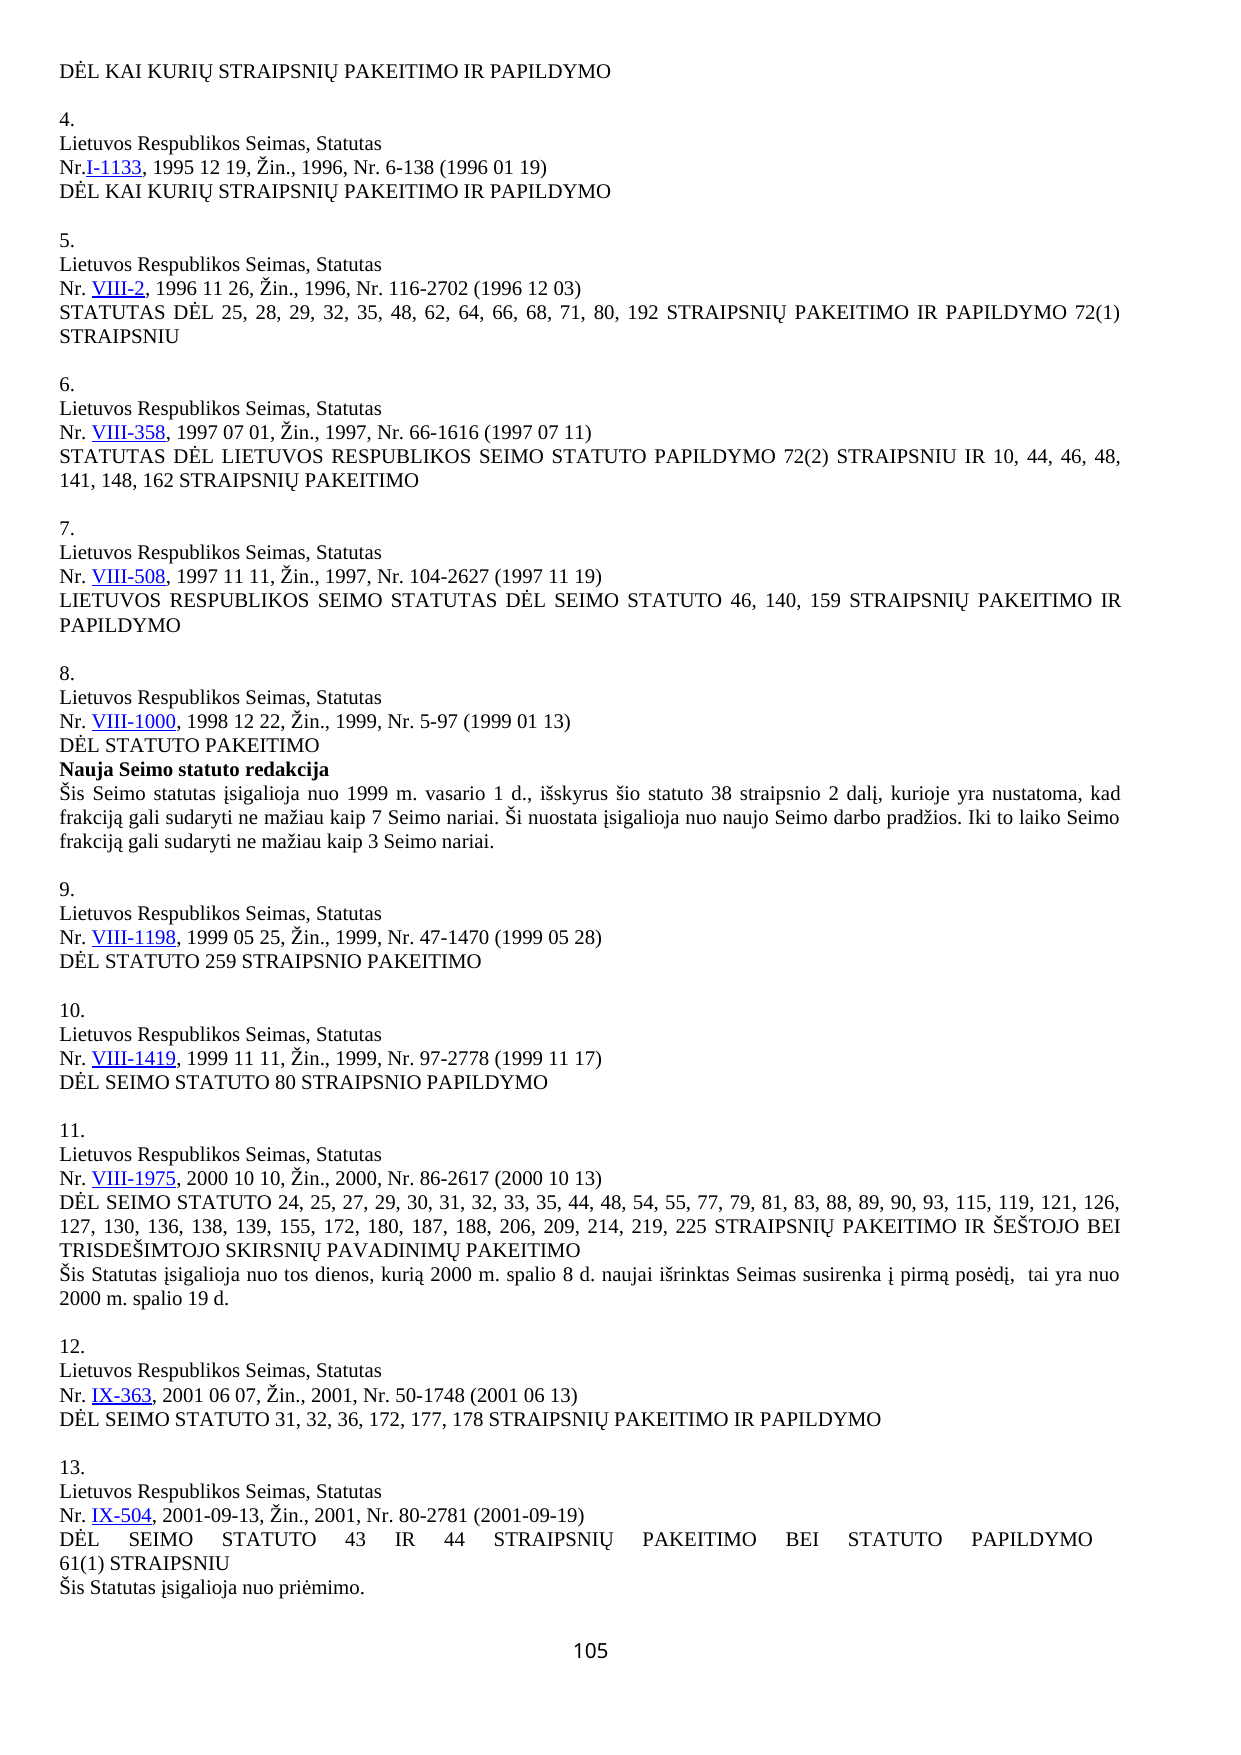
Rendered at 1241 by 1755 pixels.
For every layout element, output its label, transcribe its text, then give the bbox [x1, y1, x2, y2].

text Lietuvos Respublikos Seimas, Statutas [59, 540, 1122, 564]
text DĖL KAI KURIŲ STRAIPSNIŲ PAKEITIMO IR PAPILDYMO [59, 179, 1122, 203]
text Nr. VIII-2, 1996 11 26, Žin., 1996, Nr. 116-2702 (1996 12 03) [59, 276, 1122, 300]
text DĖL STATUTO 259 STRAIPSNIO PAKEITIMO [59, 949, 1122, 973]
text Nr.I-1133, 1995 12 19, Žin., 1996, Nr. 6-138 (1996 01 19) [59, 155, 1122, 179]
text Nr. VIII-1975, 2000 10 10, Žin., 2000, Nr. 86-2617 (2000 10 13) [59, 1166, 1122, 1190]
text STATUTAS DĖL LIETUVOS RESPUBLIKOS SEIMO STATUTO PAPILDYMO 72(2) STRAIPSNIU IR 10, 44, 46, 48, 141, 148, 162 STRAIPSNIŲ PAKEITIMO [59, 444, 1122, 492]
text STATUTAS DĖL 25, 28, 29, 32, 35, 48, 62, 64, 66, 68, 71, 80, 192 STRAIPSNIŲ PAKEITIMO IR PAPILDYMO 72(1) STRAIPSNIU [59, 300, 1122, 348]
text 11. [59, 1118, 1122, 1142]
text Nauja Seimo statuto redakcija [59, 757, 1122, 781]
text DĖL SEIMO STATUTO 80 STRAIPSNIO PAPILDYMO [59, 1070, 1122, 1094]
text Šis Statutas įsigalioja nuo priėmimo. [59, 1575, 1122, 1599]
text Nr. VIII-1419, 1999 11 11, Žin., 1999, Nr. 97-2778 (1999 11 17) [59, 1046, 1122, 1070]
text Lietuvos Respublikos Seimas, Statutas [59, 1358, 1122, 1382]
text 13. [59, 1455, 1122, 1479]
text Nr. VIII-1198, 1999 05 25, Žin., 1999, Nr. 47-1470 (1999 05 28) [59, 925, 1122, 949]
text 10. [59, 997, 1122, 1022]
text Lietuvos Respublikos Seimas, Statutas [59, 901, 1122, 925]
text Šis Seimo statutas įsigalioja nuo 1999 m. vasario 1 d., išskyrus šio statuto 38 straipsnio 2 dalį, kurioje yra nustatoma, kad frakciją gali sudaryti ne mažiau kaip 7 Seimo nariai. Ši nuostata įsigalioja nuo naujo Seimo darbo pradžios. Iki to laiko Seimo frakciją gali sudaryti ne mažiau kaip 3 Seimo nariai. [59, 781, 1122, 853]
text Nr. VIII-358, 1997 07 01, Žin., 1997, Nr. 66-1616 (1997 07 11) [59, 420, 1122, 444]
text DĖL KAI KURIŲ STRAIPSNIŲ PAKEITIMO IR PAPILDYMO [59, 59, 1122, 83]
text Lietuvos Respublikos Seimas, Statutas [59, 396, 1122, 420]
text Lietuvos Respublikos Seimas, Statutas [59, 1022, 1122, 1046]
text Lietuvos Respublikos Seimas, Statutas [59, 252, 1122, 276]
text 7. [59, 516, 1122, 540]
text Lietuvos Respublikos Seimas, Statutas [59, 1142, 1122, 1166]
text Nr. IX-363, 2001 06 07, Žin., 2001, Nr. 50-1748 (2001 06 13) [59, 1382, 1122, 1407]
text Nr. VIII-508, 1997 11 11, Žin., 1997, Nr. 104-2627 (1997 11 19) [59, 564, 1122, 588]
text 4. [59, 107, 1122, 131]
text Nr. VIII-1000, 1998 12 22, Žin., 1999, Nr. 5-97 (1999 01 13) [59, 709, 1122, 733]
text Lietuvos Respublikos Seimas, Statutas [59, 131, 1122, 155]
text DĖL SEIMO STATUTO 24, 25, 27, 29, 30, 31, 32, 33, 35, 44, 48, 54, 55, 77, 79, 81, 83, 88, 89, 90, 93, 115, 119, 121, 126, 127, 130, 136, 138, 139, 155, 172, 180, 187, 188, 206, 209, 214, 219, 225 STRAIPSNIŲ PAKEITIMO IR ŠEŠTOJO BEI TRISDEŠIMTOJO SKIRSNIŲ PAVADINIMŲ PAKEITIMO [59, 1190, 1122, 1262]
text 9. [59, 877, 1122, 901]
text 8. [59, 661, 1122, 685]
text 12. [59, 1334, 1122, 1358]
text Šis Statutas įsigalioja nuo tos dienos, kurią 2000 m. spalio 8 d. naujai išrinktas Seimas susirenka į pirmą posėdį, tai yra nuo 2000 m. spalio 19 d. [59, 1262, 1122, 1310]
text DĖL STATUTO PAKEITIMO [59, 733, 1122, 757]
text Lietuvos Respublikos Seimas, Statutas [59, 1479, 1122, 1503]
text 6. [59, 372, 1122, 396]
text 5. [59, 227, 1122, 252]
text DĖL SEIMO STATUTO 31, 32, 36, 172, 177, 178 STRAIPSNIŲ PAKEITIMO IR PAPILDYMO [59, 1407, 1122, 1431]
text LIETUVOS RESPUBLIKOS SEIMO STATUTAS DĖL SEIMO STATUTO 46, 140, 159 STRAIPSNIŲ PAKEITIMO IR PAPILDYMO [59, 588, 1122, 637]
text Lietuvos Respublikos Seimas, Statutas [59, 685, 1122, 709]
text DĖL SEIMO STATUTO 43 IR 44 STRAIPSNIŲ PAKEITIMO BEI STATUTO PAPILDYMO 61(1) STRAIPSNIU [59, 1527, 1122, 1575]
text Nr. IX-504, 2001-09-13, Žin., 2001, Nr. 80-2781 (2001-09-19) [59, 1503, 1122, 1527]
